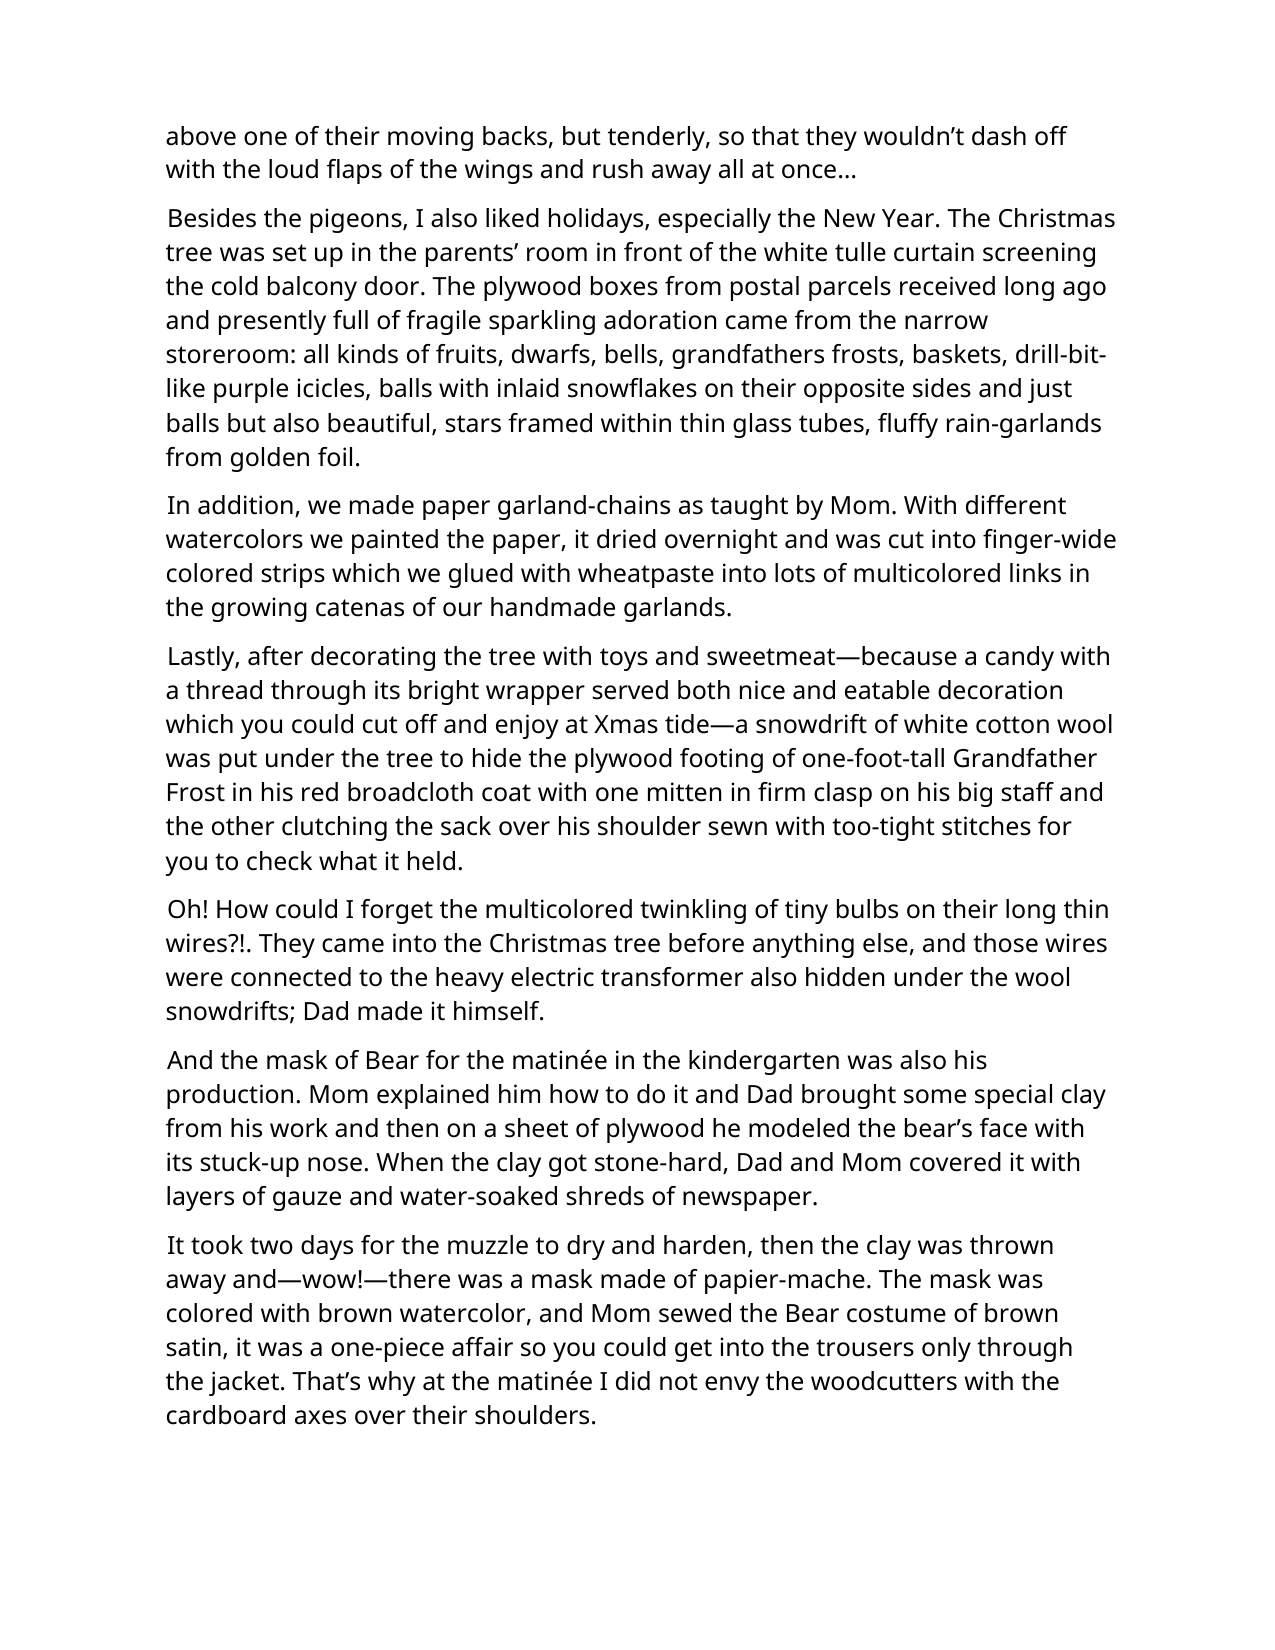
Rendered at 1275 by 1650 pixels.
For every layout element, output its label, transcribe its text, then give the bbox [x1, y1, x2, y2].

text above one of their moving backs, but tenderly, so that they wouldn’t dash off with the loud flaps of the wings and rush away all at once… [165, 118, 1118, 186]
text Oh! How could I forget the multicolored twinkling of tiny bulbs on their long thin wires?!. They came into the Christmas tree before anything else, and those wires were connected to the heavy electric transformer also hidden under the wool snowdrifts; Dad made it himself. [165, 892, 1118, 1028]
text Besides the pigeons, I also liked holidays, especially the New Year. The Christmas tree was set up in the parents’ room in front of the white tulle curtain screening the cold balcony door. The plywood boxes from postal parcels received long ago and presently full of fragile sparkling adoration came from the narrow storeroom: all kinds of fruits, dwarfs, bells, grandfathers frosts, baskets, drill-bit-like purple icicles, balls with inlaid snowflakes on their opposite sides and just balls but also beautiful, stars framed within thin glass tubes, fluffy rain-garlands from golden foil. [165, 201, 1118, 473]
text In addition, we made paper garland-chains as taught by Mom. With different watercolors we painted the paper, it dried overnight and was cut into finger-wide colored strips which we glued with wheatpaste into lots of multicolored links in the growing catenas of our handmade garlands. [165, 488, 1118, 624]
text It took two days for the muzzle to dry and harden, then the clay was thrown away and—wow!—there was a mask made of papier-mache. The mask was colored with brown watercolor, and Mom sewed the Bear costume of brown satin, it was a one-piece affair so you could get into the trousers only through the jacket. That’s why at the matinée I did not envy the woodcutters with the cardboard axes over their shoulders. [165, 1227, 1118, 1432]
text And the mask of Bear for the matinée in the kindergarten was also his production. Mom explained him how to do it and Dad brought some special clay from his work and then on a sheet of plywood he modeled the bear’s face with its stuck-up nose. When the clay got stone-hard, Dad and Mom covered it with layers of gauze and water-soaked shreds of newspaper. [165, 1043, 1118, 1213]
text Lastly, after decorating the tree with toys and sweetmeat—because a candy with a thread through its bright wrapper served both nice and eatable decoration which you could cut off and enjoy at Xmas tide—a snowdrift of white cotton wool was put under the tree to hide the plywood footing of one-foot-tall Grandfather Frost in his red broadcloth coat with one mitten in firm clasp on his big staff and the other clutching the sack over his shoulder sewn with too-tight stitches for you to check what it held. [165, 639, 1118, 877]
